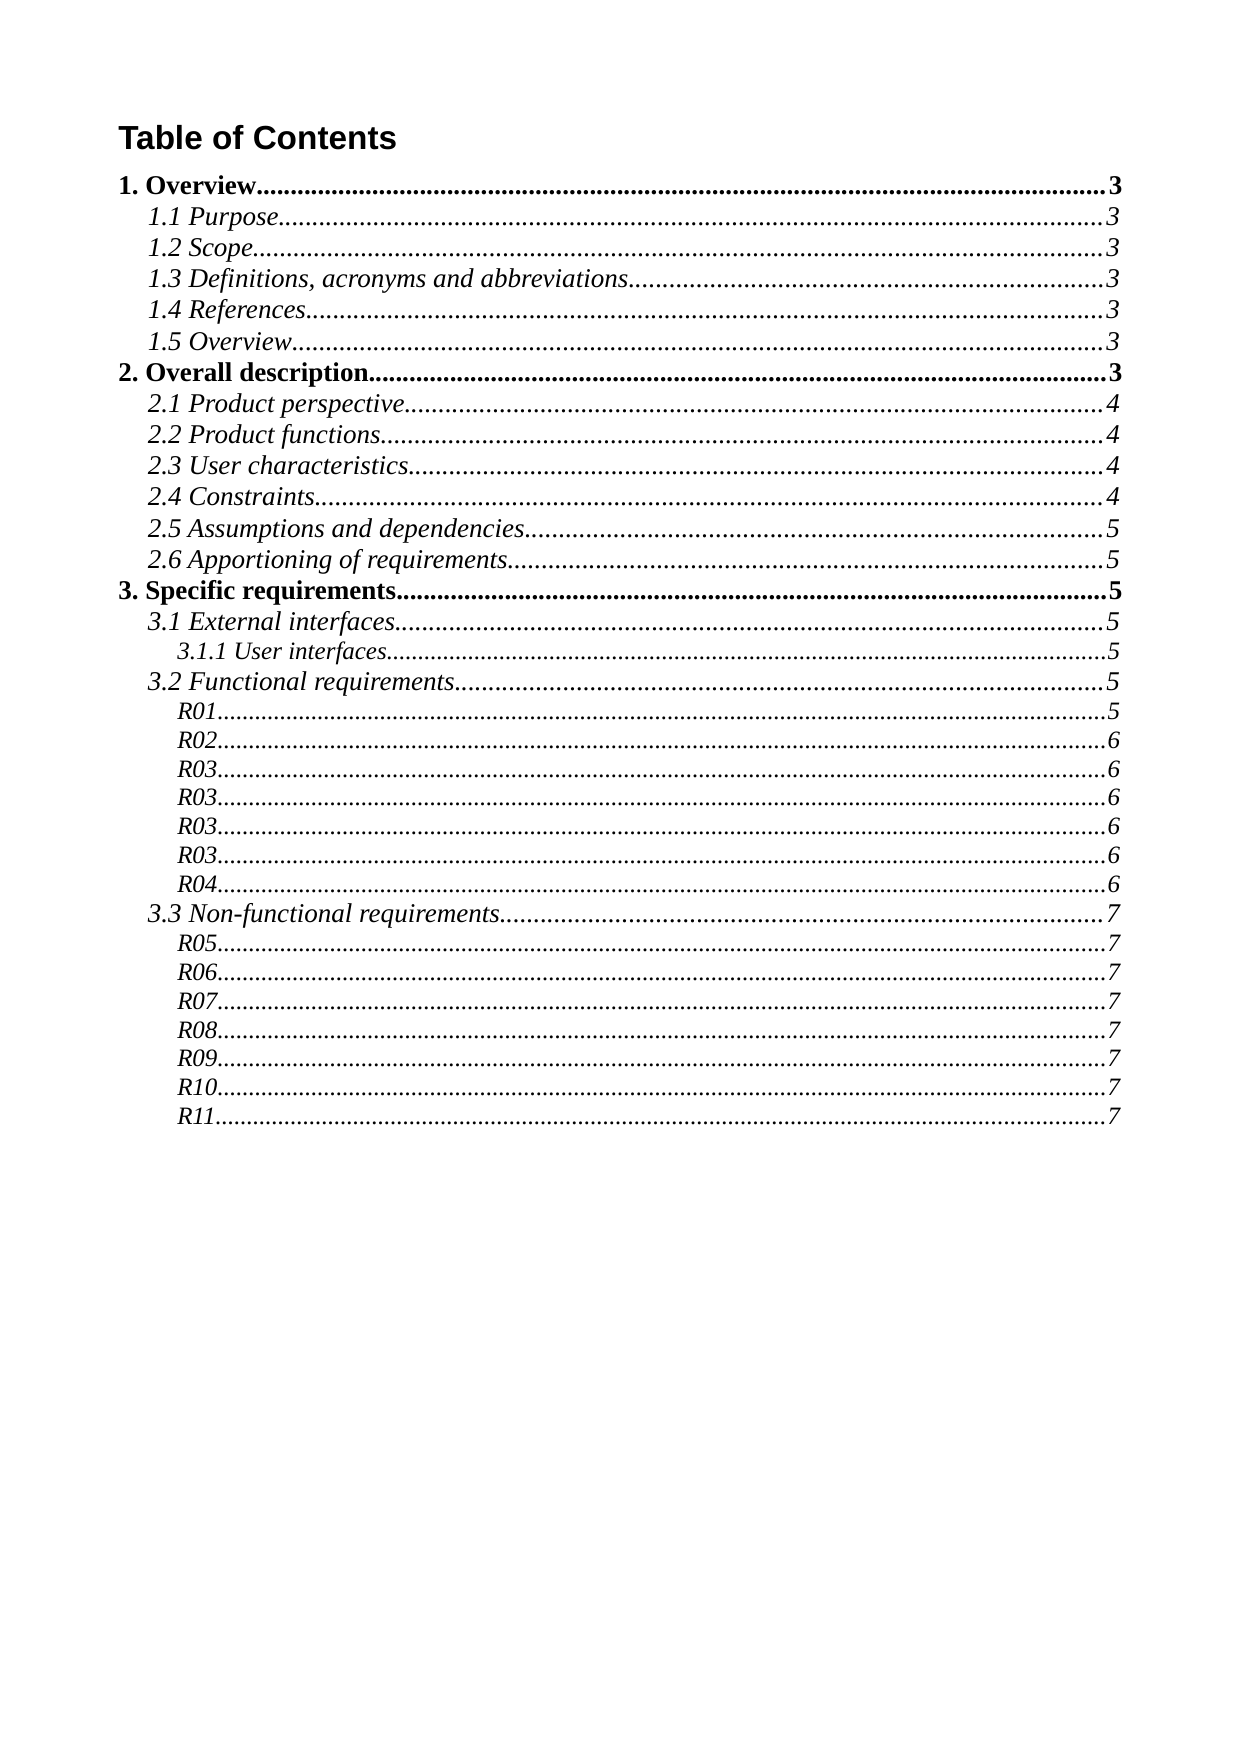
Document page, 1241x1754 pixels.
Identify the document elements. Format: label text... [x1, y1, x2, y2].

text R03 6 [177, 840, 1122, 869]
text 3. Specific requirements 5 [118, 574, 1122, 605]
text R03 6 [177, 782, 1122, 811]
text R10 7 [177, 1072, 1122, 1101]
text 3.1 External interfaces 5 [148, 605, 1122, 636]
text R06 7 [177, 957, 1122, 986]
text R02 6 [177, 725, 1122, 754]
text 3.1.1 User interfaces 5 [177, 636, 1122, 665]
text 1.2 Scope 3 [148, 231, 1122, 262]
text 2.5 Assumptions and dependencies 5 [148, 512, 1122, 543]
text 2.1 Product perspective 4 [148, 387, 1122, 418]
text 3.3 Non-functional requirements 7 [148, 897, 1122, 928]
text 2.3 User characteristics 4 [148, 449, 1122, 481]
text 1.3 Definitions, acronyms and abbreviations 3 [148, 262, 1122, 294]
text 2.2 Product functions 4 [148, 418, 1122, 449]
text R09 7 [177, 1043, 1122, 1072]
text 1.1 Purpose 3 [148, 200, 1122, 231]
text R04 6 [177, 869, 1122, 897]
text R03 6 [177, 754, 1122, 782]
text R01 5 [177, 696, 1122, 725]
text 3.2 Functional requirements 5 [148, 665, 1122, 696]
text 1. Overview 3 [118, 169, 1122, 200]
text R08 7 [177, 1015, 1122, 1043]
text R11 7 [177, 1101, 1122, 1130]
text R03 6 [177, 811, 1122, 840]
text 1.4 References 3 [148, 294, 1122, 325]
text 2.6 Apportioning of requirements 5 [148, 543, 1122, 574]
text 2. Overall description 3 [118, 356, 1122, 387]
text 1.5 Overview 3 [148, 325, 1122, 356]
text 2.4 Constraints 4 [148, 481, 1122, 512]
subtitle Table of Contents [118, 118, 1122, 157]
text R05 7 [177, 928, 1122, 957]
text R07 7 [177, 986, 1122, 1015]
